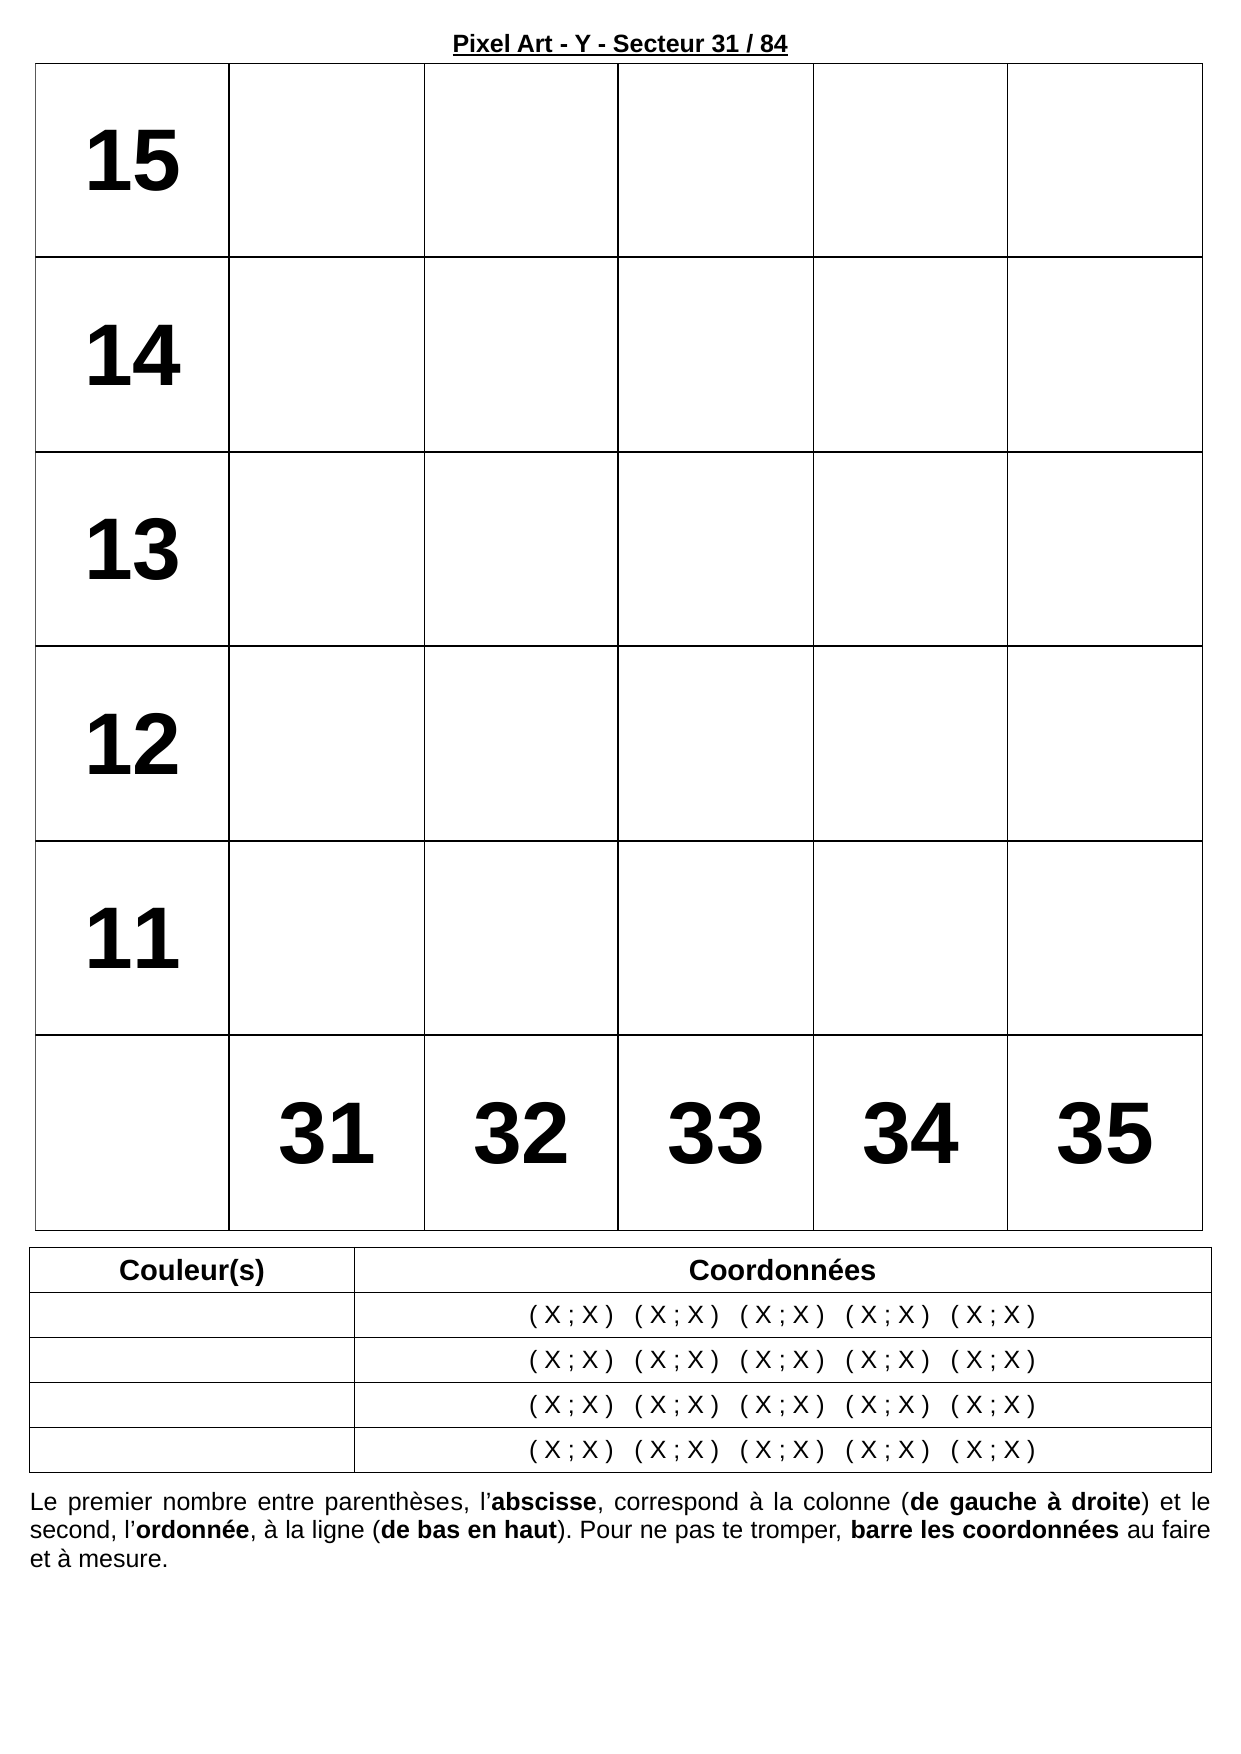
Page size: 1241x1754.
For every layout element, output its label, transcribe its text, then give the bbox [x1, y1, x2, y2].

table_cell ( X ; X ) ( X ; X ) ( X ; X ) ( X ; X ) ( X ; X ) [355, 1293, 1211, 1337]
table_cell [30, 1293, 354, 1337]
table_cell ( X ; X ) ( X ; X ) ( X ; X ) ( X ; X ) ( X ; X ) [355, 1428, 1211, 1472]
table_cell ( X ; X ) ( X ; X ) ( X ; X ) ( X ; X ) ( X ; X ) [355, 1383, 1211, 1427]
table_cell [30, 1338, 354, 1382]
text Le premier nombre entre parenthèses, l’abscisse, correspond à la colonne (de gauche à droite) et le second, l’ordonnée, à la ligne (de bas en haut). Pour ne pas te tromper, barre les coordonnées au faire et à mesure. [29, 1487, 1211, 1573]
table_header Couleur(s) [30, 1248, 354, 1292]
table_cell [30, 1428, 354, 1472]
text Pixel Art - Y - Secteur 31 / 84 [29, 29, 1211, 58]
table_cell [30, 1383, 354, 1427]
table_header Coordonnées [355, 1248, 1211, 1292]
table_cell ( X ; X ) ( X ; X ) ( X ; X ) ( X ; X ) ( X ; X ) [355, 1338, 1211, 1382]
